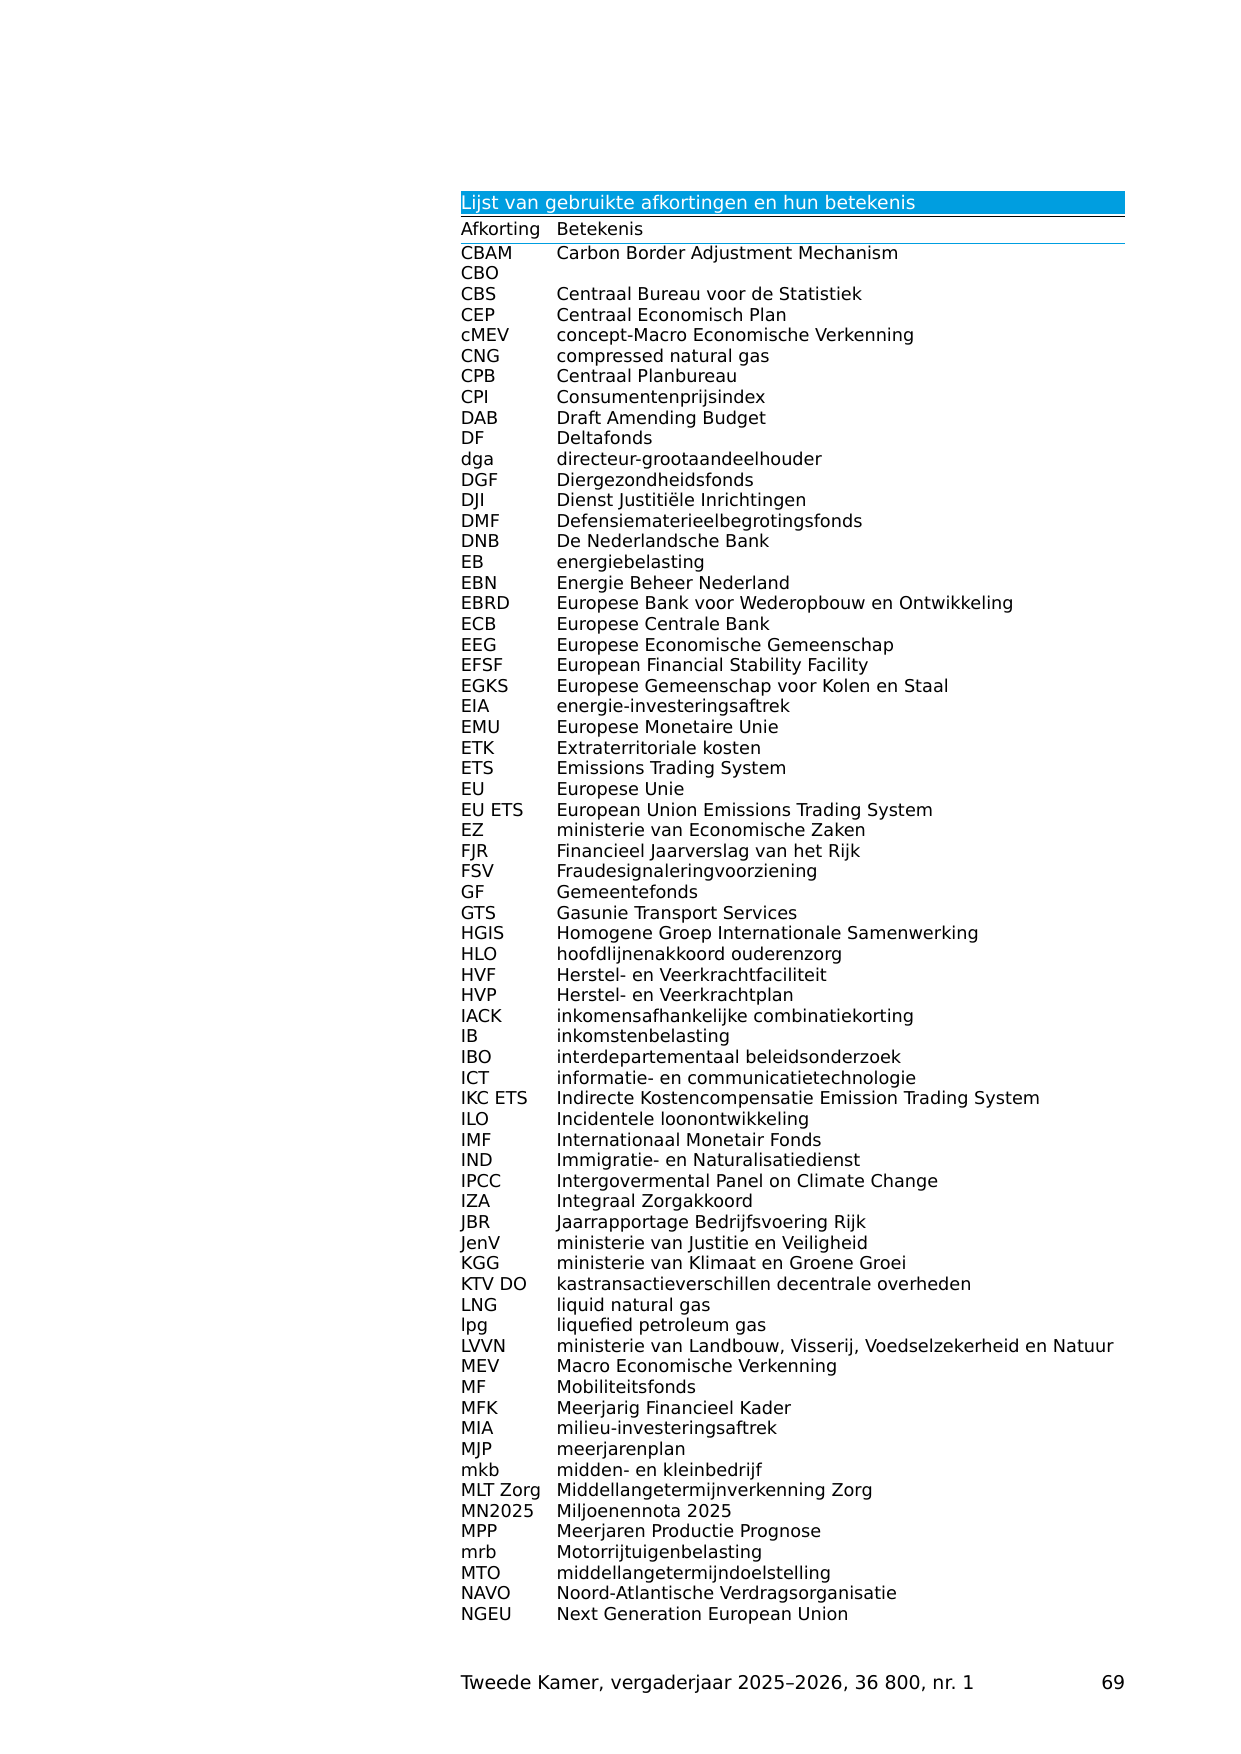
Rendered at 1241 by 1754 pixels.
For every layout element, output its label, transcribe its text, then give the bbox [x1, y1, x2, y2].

table_cell FJR [461, 841, 553, 861]
table_cell Meerjaren Productie Prognose [554, 1521, 1125, 1542]
table_cell GF [461, 882, 553, 903]
table_cell ministerie van Landbouw, Visserij, Voedselzekerheid en Natuur [554, 1336, 1125, 1356]
table_cell cMEV [461, 325, 553, 346]
table_cell Mobiliteitsfonds [554, 1377, 1125, 1398]
table_cell energiebelasting [554, 552, 1125, 573]
table_cell Centraal Economisch Plan [554, 305, 1125, 325]
table_cell liquid natural gas [554, 1295, 1125, 1315]
table_cell EB [461, 552, 553, 573]
table_cell middellangetermijndoelstelling [554, 1563, 1125, 1583]
table_cell directeur-grootaandeelhouder [554, 449, 1125, 469]
table_cell hoofdlijnenakkoord ouderenzorg [554, 944, 1125, 964]
table_cell CBS [461, 284, 553, 304]
table_cell Herstel- en Veerkrachtfaciliteit [554, 965, 1125, 985]
table_cell JBR [461, 1212, 553, 1233]
table_cell IACK [461, 1006, 553, 1026]
table_cell ICT [461, 1068, 553, 1088]
table_cell Dienst Justitiële Inrichtingen [554, 490, 1125, 511]
table_cell Energie Beheer Nederland [554, 573, 1125, 593]
table_cell DMF [461, 511, 553, 531]
table_cell IND [461, 1150, 553, 1171]
table_cell MTO [461, 1563, 553, 1583]
table_cell Macro Economische Verkenning [554, 1356, 1125, 1377]
table_cell meerjarenplan [554, 1439, 1125, 1459]
table_cell Meerjarig Financieel Kader [554, 1398, 1125, 1418]
table_cell Extraterritoriale kosten [554, 738, 1125, 758]
table_cell ETS [461, 758, 553, 779]
table_cell Carbon Border Adjustment Mechanism [554, 244, 1125, 263]
table_cell Gemeentefonds [554, 882, 1125, 903]
table_cell Europese Bank voor Wederopbouw en Ontwikkeling [554, 593, 1125, 614]
table_cell CBAM [461, 244, 553, 263]
table_cell Consumentenprijsindex [554, 387, 1125, 408]
table_cell kastransactieverschillen decentrale overheden [554, 1274, 1125, 1294]
table_cell ministerie van Economische Zaken [554, 820, 1125, 841]
table_cell Noord-Atlantische Verdragsorganisatie [554, 1583, 1125, 1604]
table_cell HVP [461, 985, 553, 1006]
table_cell Defensiematerieelbegrotingsfonds [554, 511, 1125, 531]
table_cell EMU [461, 717, 553, 738]
table_cell IBO [461, 1047, 553, 1068]
table_cell EEG [461, 635, 553, 655]
table_cell GTS [461, 903, 553, 923]
table_cell EIA [461, 696, 553, 717]
table_cell Middellangetermijnverkenning Zorg [554, 1480, 1125, 1501]
table_cell Next Generation European Union [554, 1604, 1125, 1624]
table_cell Motorrijtuigenbelasting [554, 1542, 1125, 1563]
table_cell Europese Gemeenschap voor Kolen en Staal [554, 676, 1125, 696]
table_cell KGG [461, 1253, 553, 1274]
table_cell MLT Zorg [461, 1480, 553, 1501]
table_cell DAB [461, 408, 553, 428]
table_cell IKC ETS [461, 1088, 553, 1109]
table_cell [554, 263, 1125, 284]
table_cell milieu-investeringsaftrek [554, 1418, 1125, 1439]
table_cell Deltafonds [554, 428, 1125, 449]
table_cell DGF [461, 470, 553, 490]
table_cell ILO [461, 1109, 553, 1129]
table_cell DF [461, 428, 553, 449]
table_cell NGEU [461, 1604, 553, 1624]
table_cell EBRD [461, 593, 553, 614]
table_cell concept-Macro Economische Verkenning [554, 325, 1125, 346]
table_cell Europese Unie [554, 779, 1125, 799]
table_cell De Nederlandsche Bank [554, 531, 1125, 552]
table_cell midden- en kleinbedrijf [554, 1460, 1125, 1480]
table_cell LNG [461, 1295, 553, 1315]
table_cell EZ [461, 820, 553, 841]
table_cell CBO [461, 263, 553, 284]
table_cell EU [461, 779, 553, 799]
table_cell Herstel- en Veerkrachtplan [554, 985, 1125, 1006]
table_cell ECB [461, 614, 553, 634]
table_cell European Financial Stability Facility [554, 655, 1125, 676]
table_cell Europese Economische Gemeenschap [554, 635, 1125, 655]
table_cell Financieel Jaarverslag van het Rijk [554, 841, 1125, 861]
table_cell CPI [461, 387, 553, 408]
table_cell Incidentele loonontwikkeling [554, 1109, 1125, 1129]
table_cell Internationaal Monetair Fonds [554, 1130, 1125, 1150]
table_cell Indirecte Kostencompensatie Emission Trading System [554, 1088, 1125, 1109]
table_cell energie-investeringsaftrek [554, 696, 1125, 717]
table_cell MFK [461, 1398, 553, 1418]
table_cell Centraal Bureau voor de Statistiek [554, 284, 1125, 304]
table_cell MIA [461, 1418, 553, 1439]
table_cell Fraudesignaleringvoorziening [554, 861, 1125, 882]
table_cell inkomstenbelasting [554, 1026, 1125, 1047]
table_cell CPB [461, 366, 553, 387]
table_cell HLO [461, 944, 553, 964]
table_cell EBN [461, 573, 553, 593]
table_cell lpg [461, 1315, 553, 1336]
table_cell liquefied petroleum gas [554, 1315, 1125, 1336]
table_cell MN2025 [461, 1501, 553, 1521]
table_cell Jaarrapportage Bedrijfsvoering Rijk [554, 1212, 1125, 1233]
table_cell European Union Emissions Trading System [554, 800, 1125, 820]
table_cell Intergovermental Panel on Climate Change [554, 1171, 1125, 1191]
table_cell compressed natural gas [554, 346, 1125, 366]
table_cell inkomensafhankelijke combinatiekorting [554, 1006, 1125, 1026]
table_cell LVVN [461, 1336, 553, 1356]
table_cell Gasunie Transport Services [554, 903, 1125, 923]
table_cell dga [461, 449, 553, 469]
table_cell EGKS [461, 676, 553, 696]
table_cell DJI [461, 490, 553, 511]
table_cell ETK [461, 738, 553, 758]
table_cell Betekenis [554, 217, 1125, 243]
table_cell IPCC [461, 1171, 553, 1191]
table_cell IB [461, 1026, 553, 1047]
table_cell ministerie van Klimaat en Groene Groei [554, 1253, 1125, 1274]
table_cell MPP [461, 1521, 553, 1542]
table_cell Centraal Planbureau [554, 366, 1125, 387]
table_cell HGIS [461, 923, 553, 944]
table_cell MF [461, 1377, 553, 1398]
table_cell JenV [461, 1233, 553, 1253]
table_cell NAVO [461, 1583, 553, 1604]
table_cell Draft Amending Budget [554, 408, 1125, 428]
table_cell IMF [461, 1130, 553, 1150]
table_cell CEP [461, 305, 553, 325]
table_cell ministerie van Justitie en Veiligheid [554, 1233, 1125, 1253]
table_cell interdepartementaal beleidsonderzoek [554, 1047, 1125, 1068]
table_cell Immigratie- en Naturalisatiedienst [554, 1150, 1125, 1171]
table_cell DNB [461, 531, 553, 552]
table_cell informatie- en communicatietechnologie [554, 1068, 1125, 1088]
table_cell Europese Monetaire Unie [554, 717, 1125, 738]
table_cell IZA [461, 1191, 553, 1212]
table_cell MEV [461, 1356, 553, 1377]
table_cell EFSF [461, 655, 553, 676]
table_cell CNG [461, 346, 553, 366]
table_cell Integraal Zorgakkoord [554, 1191, 1125, 1212]
table_cell KTV DO [461, 1274, 553, 1294]
table_cell Afkorting [461, 217, 553, 243]
table_cell MJP [461, 1439, 553, 1459]
table_cell Homogene Groep Internationale Samenwerking [554, 923, 1125, 944]
table_cell Miljoenennota 2025 [554, 1501, 1125, 1521]
table_cell Diergezondheidsfonds [554, 470, 1125, 490]
table_cell Europese Centrale Bank [554, 614, 1125, 634]
table_cell FSV [461, 861, 553, 882]
table_cell Emissions Trading System [554, 758, 1125, 779]
table_cell HVF [461, 965, 553, 985]
table_cell mrb [461, 1542, 553, 1563]
table_cell EU ETS [461, 800, 553, 820]
table_cell mkb [461, 1460, 553, 1480]
